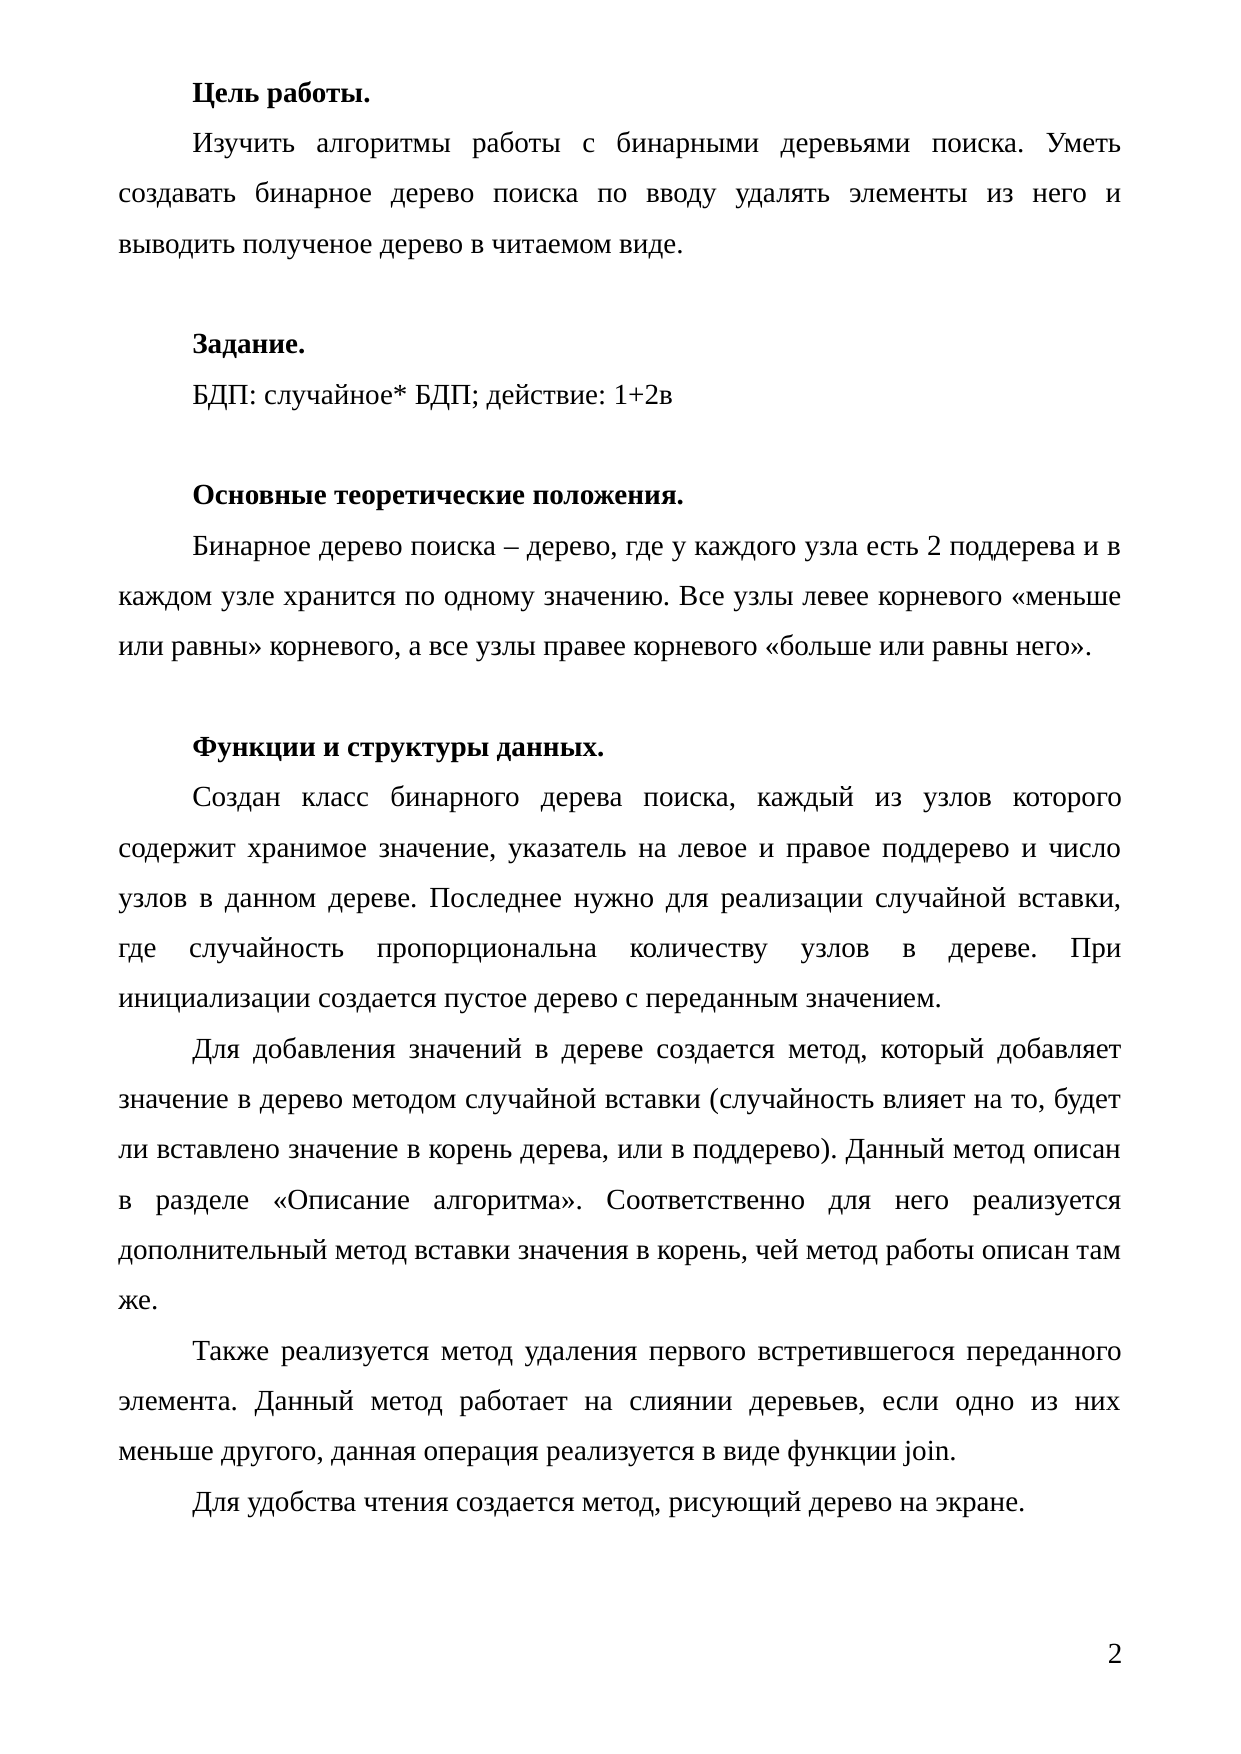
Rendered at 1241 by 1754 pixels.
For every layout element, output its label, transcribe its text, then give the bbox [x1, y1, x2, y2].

subtitle Функции и структуры данных. [118, 729, 1122, 763]
text Бинарное дерево поиска – дерево, где у каждого узла есть 2 поддерева и в каждом узле хранится по одному значению. Все узлы левее корневого «меньше или равны» корневого, а все узлы правее корневого «больше или равны него». [118, 528, 1122, 662]
text БДП: случайное* БДП; действие: 1+2в [118, 377, 1122, 410]
text Изучить алгоритмы работы с бинарными деревьями поиска. Уметь создавать бинарное дерево поиска по вводу удалять элементы из него и выводить полученое дерево в читаемом виде. [118, 125, 1122, 259]
text Для удобства чтения создается метод, рисующий дерево на экране. [118, 1484, 1122, 1517]
text Для добавления значений в дереве создается метод, который добавляет значение в дерево методом случайной вставки (случайность влияет на то, будет ли вставлено значение в корень дерева, или в поддерево). Данный метод описан в разделе «Описание алгоритма». Соответственно для него реализуется дополнительный метод вставки значения в корень, чей метод работы описан там же. [118, 1031, 1122, 1316]
text Также реализуется метод удаления первого встретившегося переданного элемента. Данный метод работает на слиянии деревьев, если одно из них меньше другого, данная операция реализуется в виде функции join. [118, 1333, 1122, 1467]
subtitle Цель работы. [118, 75, 1122, 108]
subtitle Задание. [118, 327, 1122, 360]
text Создан класс бинарного дерева поиска, каждый из узлов которого содержит хранимое значение, указатель на левое и правое поддерево и число узлов в данном дереве. Последнее нужно для реализации случайной вставки, где случайность пропорциональна количеству узлов в дереве. При инициализации создается пустое дерево с переданным значением. [118, 779, 1122, 1014]
subtitle Основные теоретические положения. [118, 477, 1122, 511]
